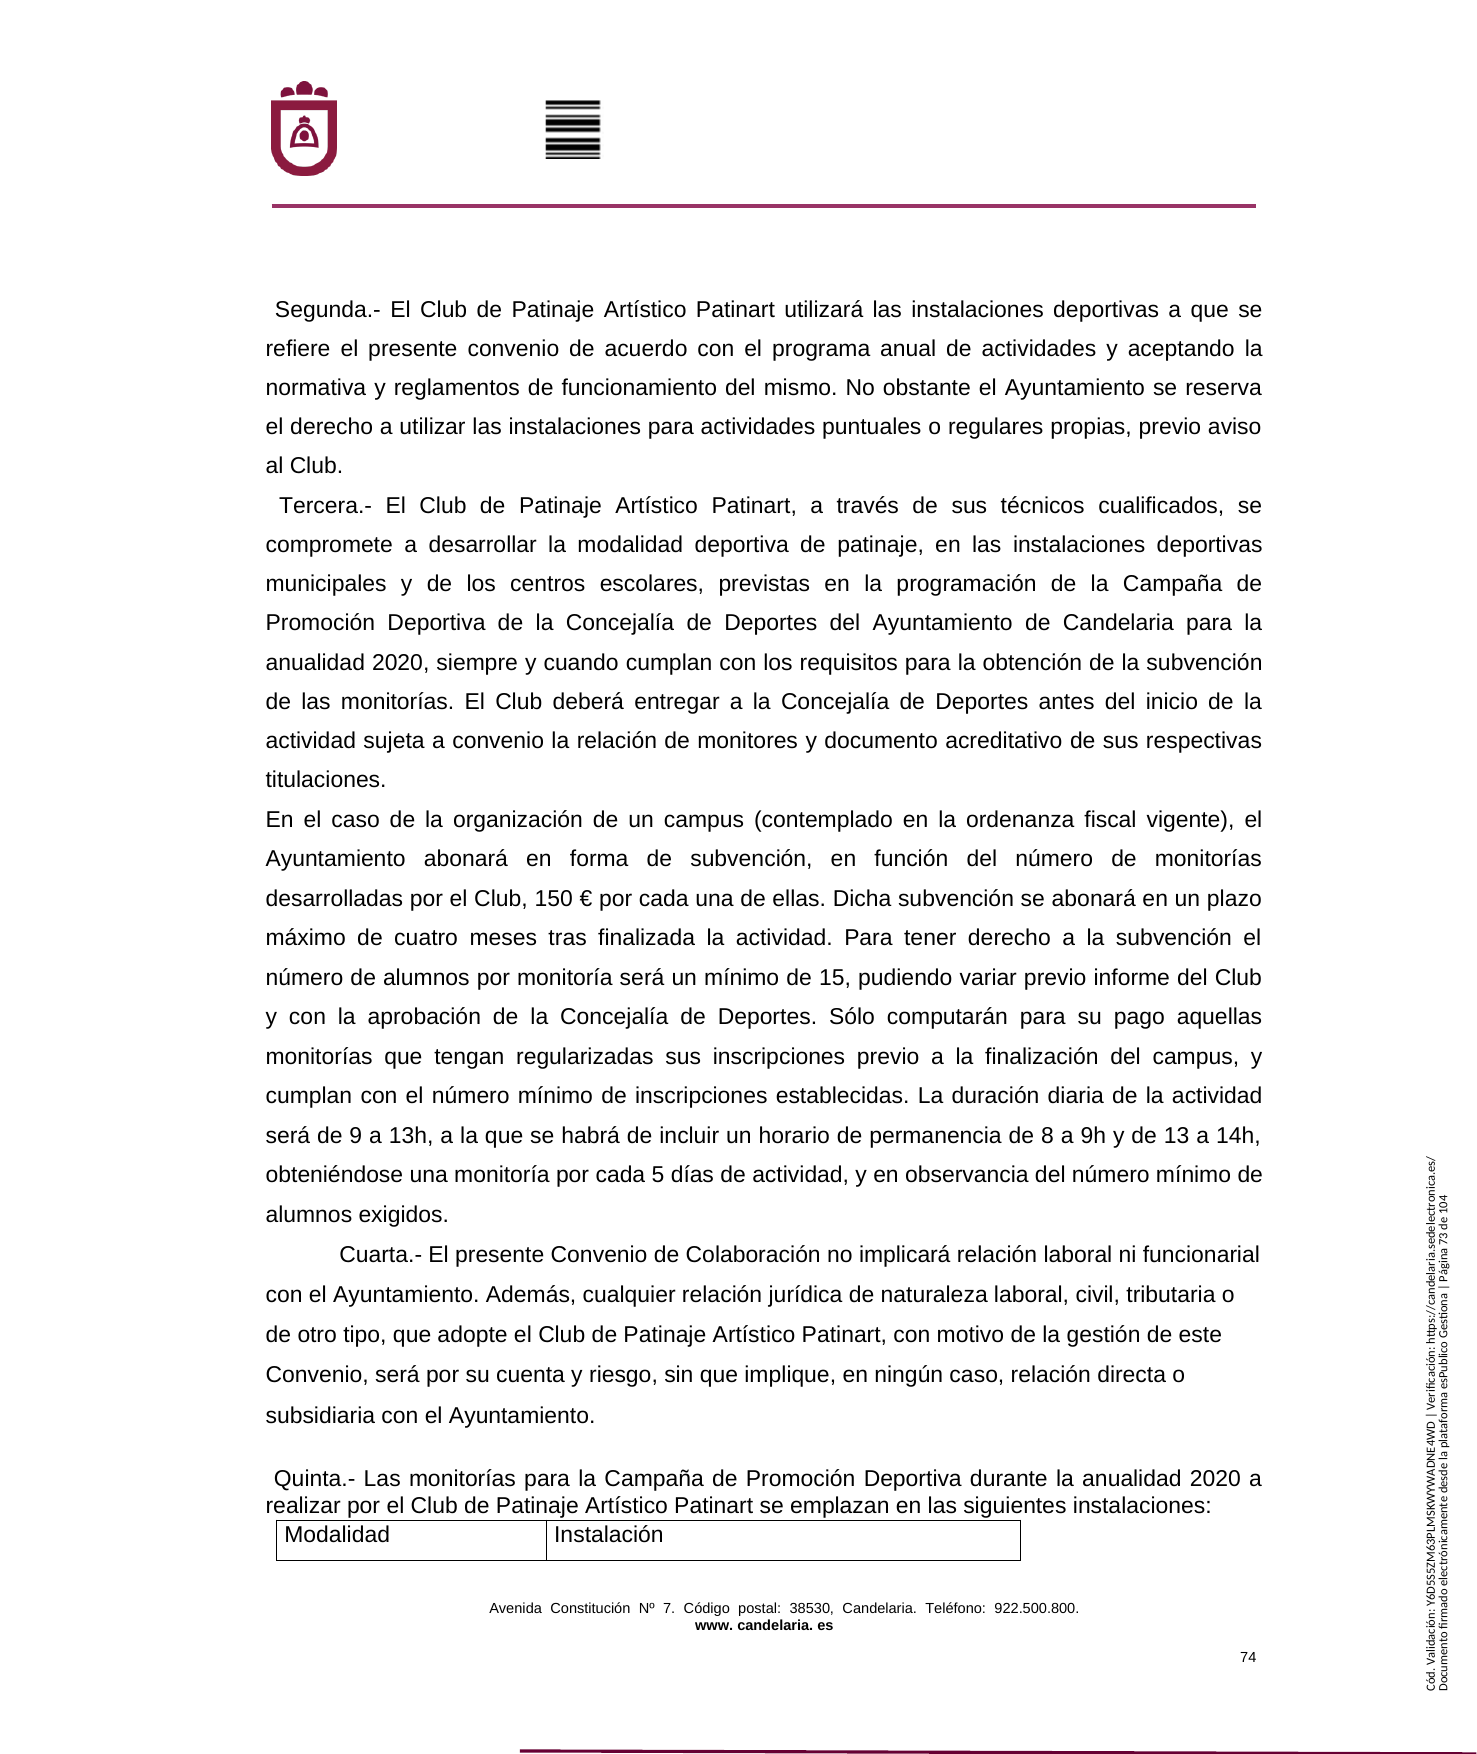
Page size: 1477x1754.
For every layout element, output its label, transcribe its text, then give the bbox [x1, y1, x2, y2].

text Segunda.- El Club de Patinaje Artístico Patinart utilizará las instalaciones deportivas a que se refiere el presente convenio de acuerdo con el programa anual de actividades y aceptando la normativa y reglamentos de funcionamiento del mismo. No obstante el Ayuntamiento se reserva el derecho a utilizar las instalaciones para actividades puntuales o regulares propias, previo aviso al Club. [265, 296, 1263, 478]
table_header Modalidad [277, 1521, 546, 1560]
text Tercera.- El Club de Patinaje Artístico Patinart, a través de sus técnicos cualificados, se compromete a desarrollar la modalidad deportiva de patinaje, en las instalaciones deportivas municipales y de los centros escolares, previstas en la programación de la Campaña de Promoción Deportiva de la Concejalía de Deportes del Ayuntamiento de Candelaria para la anualidad 2020, siempre y cuando cumplan con los requisitos para la obtención de la subvención de las monitorías. El Club deberá entregar a la Concejalía de Deportes antes del inicio de la actividad sujeta a convenio la relación de monitores y documento acreditativo de sus respectivas titulaciones. [265, 492, 1263, 792]
text Quinta.- Las monitorías para la Campaña de Promoción Deportiva durante la anualidad 2020 a realizar por el Club de Patinaje Artístico Patinart se emplazan en las siguientes instalaciones: [265, 1465, 1263, 1518]
text En el caso de la organización de un campus (contemplado en la ordenanza fiscal vigente), el Ayuntamiento abonará en forma de subvención, en función del número de monitorías desarrolladas por el Club, 150 € por cada una de ellas. Dicha subvención se abonará en un plazo máximo de cuatro meses tras finalizada la actividad. Para tener derecho a la subvención el número de alumnos por monitoría será un mínimo de 15, pudiendo variar previo informe del Club y con la aprobación de la Concejalía de Deportes. Sólo computarán para su pago aquellas monitorías que tengan regularizadas sus inscripciones previo a la finalización del campus, y cumplan con el número mínimo de inscripciones establecidas. La duración diaria de la actividad será de 9 a 13h, a la que se habrá de incluir un horario de permanencia de 8 a 9h y de 13 a 14h, obteniéndose una monitoría por cada 5 días de actividad, y en observancia del número mínimo de alumnos exigidos. [265, 806, 1263, 1227]
table_header Instalación [547, 1521, 1020, 1560]
text Cuarta.- El presente Convenio de Colaboración no implicará relación laboral ni funcionarial con el Ayuntamiento. Además, cualquier relación jurídica de naturaleza laboral, civil, tributaria o de otro tipo, que adopte el Club de Patinaje Artístico Patinart, con motivo de la gestión de este Convenio, será por su cuenta y riesgo, sin que implique, en ningún caso, relación directa o subsidiaria con el Ayuntamiento. [265, 1241, 1264, 1428]
